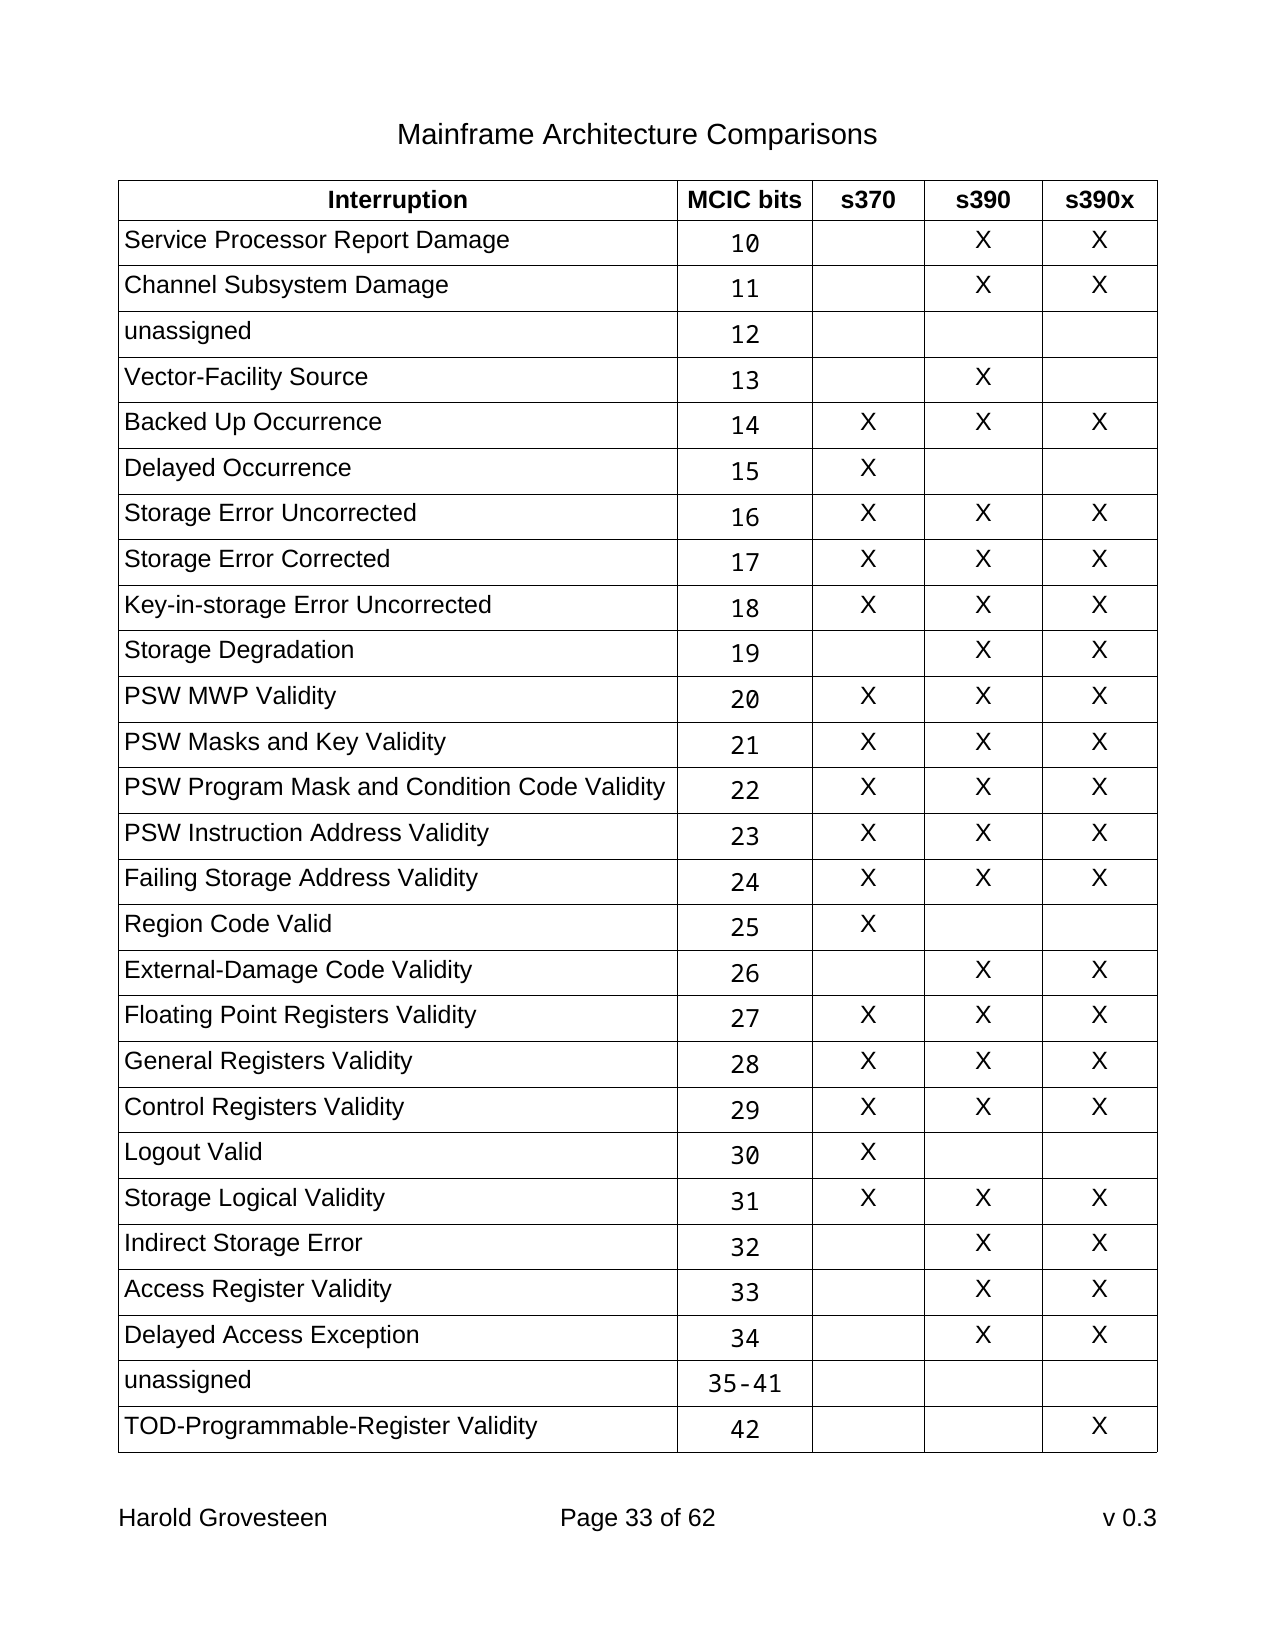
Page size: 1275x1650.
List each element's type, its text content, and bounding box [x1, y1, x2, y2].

table_cell X [813, 403, 924, 448]
table_cell Storage Degradation [119, 631, 677, 676]
table_cell X [813, 1133, 924, 1178]
table_cell X [925, 540, 1042, 585]
table_cell 21 [678, 723, 812, 767]
table_cell X [925, 860, 1042, 904]
table_cell X [925, 358, 1042, 402]
table_cell [813, 221, 924, 265]
table_cell PSW Masks and Key Validity [119, 723, 677, 767]
table_cell Key-in-storage Error Uncorrected [119, 586, 677, 630]
table_cell X [813, 449, 924, 493]
table_cell Indirect Storage Error [119, 1225, 677, 1269]
table_header Interruption [119, 181, 677, 220]
table_cell [1043, 449, 1157, 493]
table_cell X [813, 1088, 924, 1132]
table_cell X [1043, 1270, 1157, 1315]
table_cell X [925, 403, 1042, 448]
table_cell [813, 312, 924, 357]
table_cell Vector-Facility Source [119, 358, 677, 402]
table_header MCIC bits [678, 181, 812, 220]
table_cell X [1043, 1179, 1157, 1223]
table_cell X [925, 631, 1042, 676]
table_cell 29 [678, 1088, 812, 1132]
table_cell [1043, 1133, 1157, 1178]
table_cell 28 [678, 1042, 812, 1087]
table_cell Delayed Access Exception [119, 1316, 677, 1360]
table_cell 32 [678, 1225, 812, 1269]
table_cell X [1043, 495, 1157, 539]
table_cell X [813, 723, 924, 767]
table_cell 11 [678, 266, 812, 311]
table_cell X [1043, 1225, 1157, 1269]
table_cell TOD-Programmable-Register Validity [119, 1407, 677, 1452]
table_cell [925, 905, 1042, 950]
table_cell PSW MWP Validity [119, 677, 677, 722]
table_cell X [1043, 221, 1157, 265]
table_cell [925, 1407, 1042, 1452]
table_cell [813, 1270, 924, 1315]
table_cell X [813, 495, 924, 539]
table_cell 35-41 [678, 1361, 812, 1406]
table_cell 19 [678, 631, 812, 676]
table_cell Floating Point Registers Validity [119, 996, 677, 1041]
table_cell 16 [678, 495, 812, 539]
table_cell X [1043, 860, 1157, 904]
table_cell 13 [678, 358, 812, 402]
table_cell X [925, 586, 1042, 630]
table_cell [813, 951, 924, 995]
table_cell [813, 631, 924, 676]
table_cell 31 [678, 1179, 812, 1223]
table_cell X [1043, 1407, 1157, 1452]
table_cell X [813, 1042, 924, 1087]
table_cell X [925, 1179, 1042, 1223]
table_cell X [813, 996, 924, 1041]
table_cell X [1043, 403, 1157, 448]
table_cell X [1043, 586, 1157, 630]
table_cell X [813, 677, 924, 722]
table_cell X [925, 1088, 1042, 1132]
table_cell 33 [678, 1270, 812, 1315]
table_cell 10 [678, 221, 812, 265]
table_cell X [1043, 540, 1157, 585]
table_cell X [925, 996, 1042, 1041]
table_cell X [925, 951, 1042, 995]
table_cell [813, 266, 924, 311]
table_cell [925, 312, 1042, 357]
table_cell PSW Instruction Address Validity [119, 814, 677, 858]
table_cell 17 [678, 540, 812, 585]
table_cell X [813, 1179, 924, 1223]
table_cell PSW Program Mask and Condition Code Validity [119, 768, 677, 813]
table_cell unassigned [119, 312, 677, 357]
table_cell X [925, 1270, 1042, 1315]
table_cell X [925, 1225, 1042, 1269]
table_cell X [813, 586, 924, 630]
table_cell 23 [678, 814, 812, 858]
table_cell 30 [678, 1133, 812, 1178]
table_cell X [1043, 951, 1157, 995]
table_cell X [1043, 631, 1157, 676]
table_cell 18 [678, 586, 812, 630]
table_cell X [1043, 1088, 1157, 1132]
table_cell Channel Subsystem Damage [119, 266, 677, 311]
table_cell X [925, 266, 1042, 311]
table_cell Service Processor Report Damage [119, 221, 677, 265]
table_cell 14 [678, 403, 812, 448]
table_cell [813, 1407, 924, 1452]
table_cell X [1043, 768, 1157, 813]
table_cell X [925, 221, 1042, 265]
table_cell 25 [678, 905, 812, 950]
table_cell X [925, 814, 1042, 858]
table_cell X [1043, 677, 1157, 722]
table_cell X [925, 768, 1042, 813]
table_cell [1043, 905, 1157, 950]
table_cell X [1043, 723, 1157, 767]
table_cell X [925, 723, 1042, 767]
table_cell External-Damage Code Validity [119, 951, 677, 995]
table_cell 22 [678, 768, 812, 813]
table_cell General Registers Validity [119, 1042, 677, 1087]
table_cell 24 [678, 860, 812, 904]
table_cell 26 [678, 951, 812, 995]
table_cell Delayed Occurrence [119, 449, 677, 493]
table_cell X [1043, 814, 1157, 858]
table_header s390x [1043, 181, 1157, 220]
table_cell Control Registers Validity [119, 1088, 677, 1132]
table_cell X [813, 860, 924, 904]
table_cell Storage Error Uncorrected [119, 495, 677, 539]
table_cell [925, 1361, 1042, 1406]
table_cell 27 [678, 996, 812, 1041]
table_cell X [925, 495, 1042, 539]
table_cell Failing Storage Address Validity [119, 860, 677, 904]
table_header s390 [925, 181, 1042, 220]
table_cell X [925, 677, 1042, 722]
table_cell 42 [678, 1407, 812, 1452]
table_cell [1043, 312, 1157, 357]
table_cell X [813, 905, 924, 950]
table_cell 20 [678, 677, 812, 722]
table_cell X [1043, 266, 1157, 311]
table_cell 12 [678, 312, 812, 357]
table_cell Access Register Validity [119, 1270, 677, 1315]
table_cell unassigned [119, 1361, 677, 1406]
table_header s370 [813, 181, 924, 220]
table_cell Logout Valid [119, 1133, 677, 1178]
table_cell 15 [678, 449, 812, 493]
table_cell Storage Logical Validity [119, 1179, 677, 1223]
table_cell Storage Error Corrected [119, 540, 677, 585]
table_cell [813, 1361, 924, 1406]
table_cell [813, 358, 924, 402]
table_cell X [1043, 1042, 1157, 1087]
table_cell 34 [678, 1316, 812, 1360]
table_cell X [925, 1042, 1042, 1087]
table_cell Backed Up Occurrence [119, 403, 677, 448]
table_cell [925, 1133, 1042, 1178]
table_cell X [813, 540, 924, 585]
table_cell Region Code Valid [119, 905, 677, 950]
table_cell X [1043, 996, 1157, 1041]
table_cell [1043, 1361, 1157, 1406]
table_cell [813, 1316, 924, 1360]
table_cell [813, 1225, 924, 1269]
table_cell X [813, 814, 924, 858]
table_cell [925, 449, 1042, 493]
table_cell X [925, 1316, 1042, 1360]
table_cell X [1043, 1316, 1157, 1360]
table_cell [1043, 358, 1157, 402]
table_cell X [813, 768, 924, 813]
